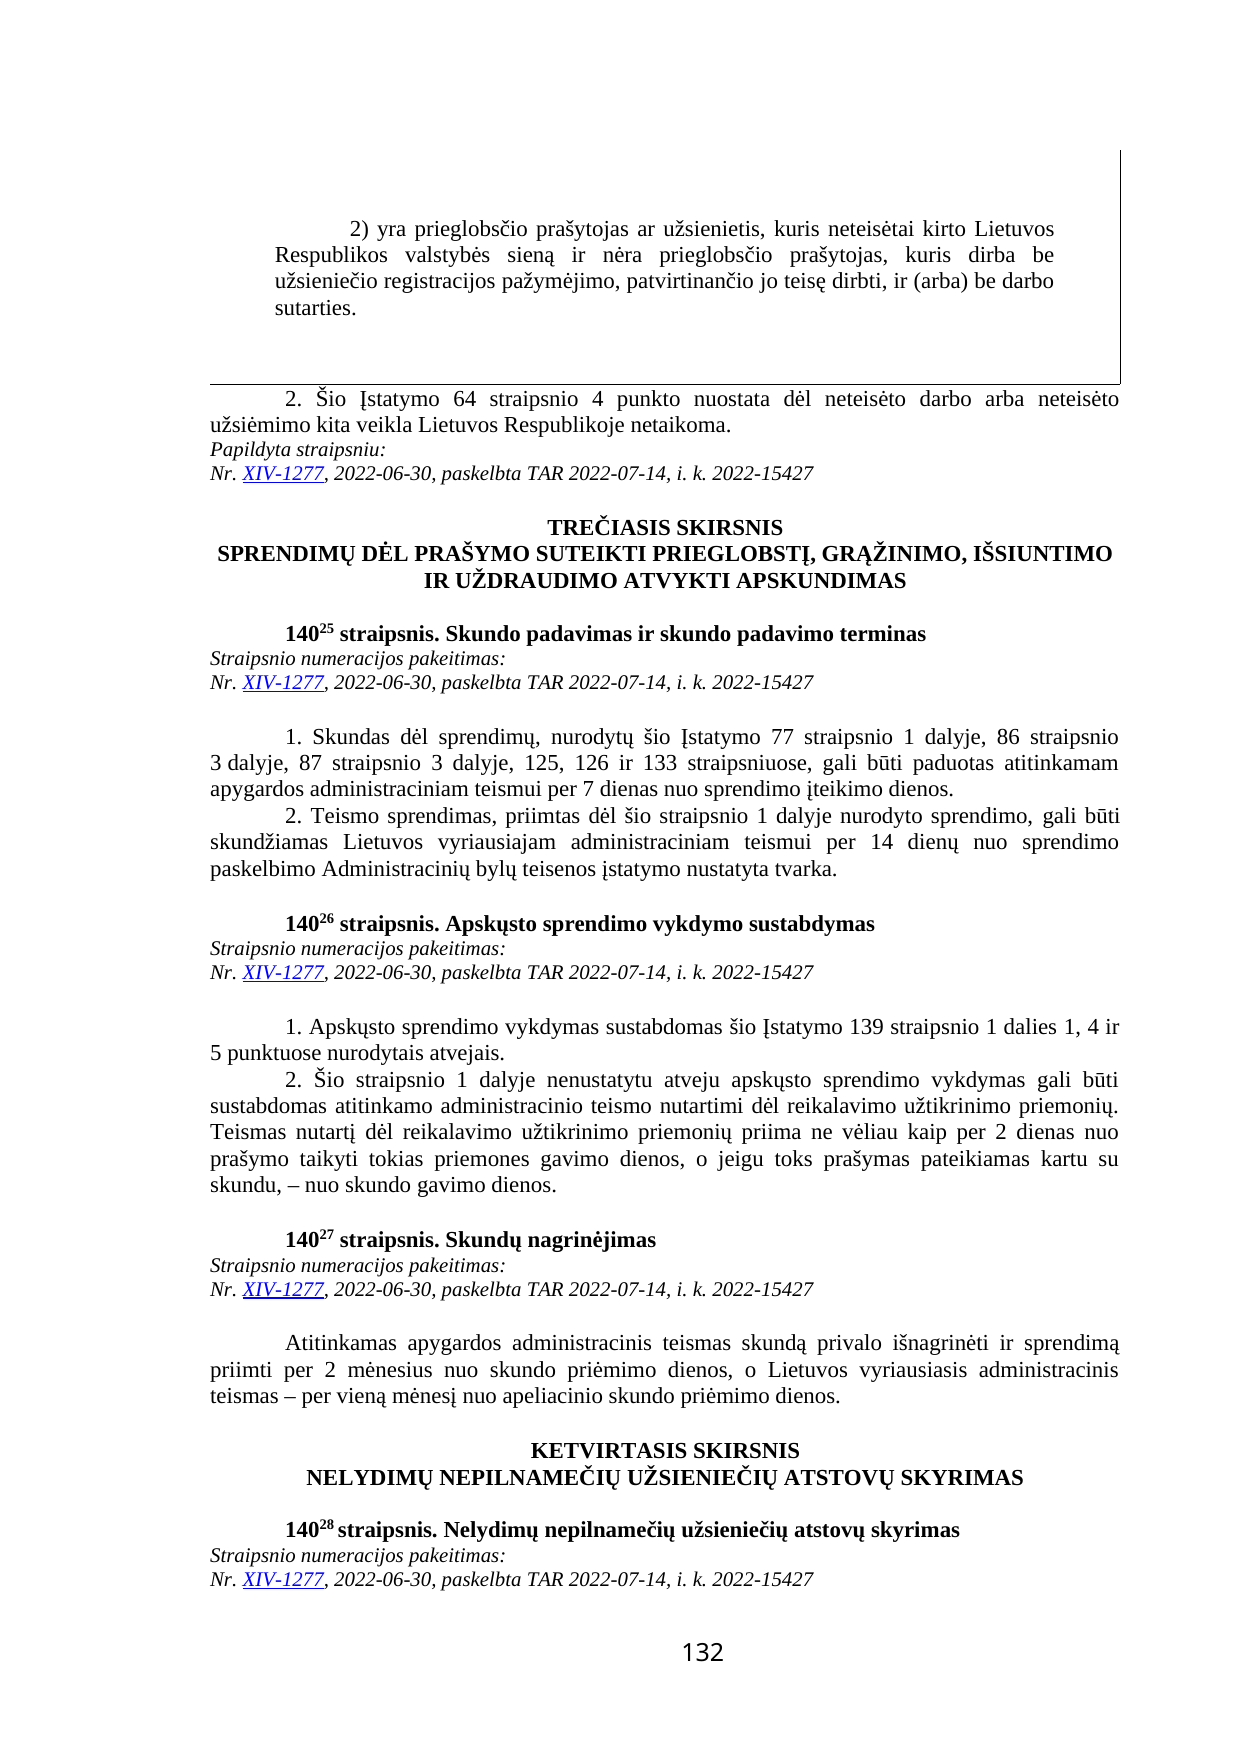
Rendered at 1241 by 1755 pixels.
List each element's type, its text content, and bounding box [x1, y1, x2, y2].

text Nr. XIV-1277, 2022-06-30, paskelbta TAR 2022-07-14, i. k. 2022-15427 [210, 670, 1120, 694]
text Nr. XIV-1277, 2022-06-30, paskelbta TAR 2022-07-14, i. k. 2022-15427 [210, 1567, 1120, 1591]
text Nr. XIV-1277, 2022-06-30, paskelbta TAR 2022-07-14, i. k. 2022-15427 [210, 461, 1120, 485]
text TREČIASIS SKIRSNIS [210, 514, 1120, 541]
text 2. Teismo sprendimas, priimtas dėl šio straipsnio 1 dalyje nurodyto sprendimo, gali būti skundžiamas Lietuvos vyriausiajam administraciniam teismui per 14 dienų nuo sprendimo paskelbimo Administracinių bylų teisenos įstatymo nustatyta tvarka. [210, 802, 1120, 881]
text Straipsnio numeracijos pakeitimas: [210, 1252, 1120, 1277]
text 14026 straipsnis. Apskųsto sprendimo vykdymo sustabdymas [210, 910, 1120, 936]
text 2) yra prieglobsčio prašytojas ar užsienietis, kuris neteisėtai kirto Lietuvos Respublikos valstybės sieną ir nėra prieglobsčio prašytojas, kuris dirba be užsieniečio registracijos pažymėjimo, patvirtinančio jo teisę dirbti, ir (arba) be darbo sutarties. [210, 150, 1120, 384]
text 2. Šio Įstatymo 64 straipsnio 4 punkto nuostata dėl neteisėto darbo arba neteisėto užsiėmimo kita veikla Lietuvos Respublikoje netaikoma. [210, 384, 1120, 437]
text Nr. XIV-1277, 2022-06-30, paskelbta TAR 2022-07-14, i. k. 2022-15427 [210, 960, 1120, 984]
text Nr. XIV-1277, 2022-06-30, paskelbta TAR 2022-07-14, i. k. 2022-15427 [210, 1277, 1120, 1301]
text 1. Skundas dėl sprendimų, nurodytų šio Įstatymo 77 straipsnio 1 dalyje, 86 straipsnio 3 dalyje, 87 straipsnio 3 dalyje, 125, 126 ir 133 straipsniuose, gali būti paduotas atitinkamam apygardos administraciniam teismui per 7 dienas nuo sprendimo įteikimo dienos. [210, 723, 1120, 802]
text 2. Šio straipsnio 1 dalyje nenustatytu atveju apskųsto sprendimo vykdymas gali būti sustabdomas atitinkamo administracinio teismo nutartimi dėl reikalavimo užtikrinimo priemonių. Teismas nutartį dėl reikalavimo užtikrinimo priemonių priima ne vėliau kaip per 2 dienas nuo prašymo taikyti tokias priemones gavimo dienos, o jeigu toks prašymas pateikiamas kartu su skundu, – nuo skundo gavimo dienos. [210, 1066, 1120, 1197]
text 14027 straipsnis. Skundų nagrinėjimas [210, 1226, 1120, 1252]
text KETVIRTASIS SKIRSNIS [210, 1437, 1120, 1463]
text Straipsnio numeracijos pakeitimas: [210, 936, 1120, 960]
text SPRENDIMŲ DĖL PRAŠYMO SUTEIKTI PRIEGLOBSTĮ, GRĄŽINIMO, IŠSIUNTIMO IR UŽDRAUDIMO ATVYKTI APSKUNDIMAS [210, 541, 1120, 593]
text Papildyta straipsniu: [210, 437, 1120, 461]
text 14025 straipsnis. Skundo padavimas ir skundo padavimo terminas [210, 619, 1120, 646]
text Atitinkamas apygardos administracinis teismas skundą privalo išnagrinėti ir sprendimą priimti per 2 mėnesius nuo skundo priėmimo dienos, o Lietuvos vyriausiasis administracinis teismas – per vieną mėnesį nuo apeliacinio skundo priėmimo dienos. [210, 1329, 1120, 1408]
text Straipsnio numeracijos pakeitimas: [210, 1543, 1120, 1567]
text 1. Apskųsto sprendimo vykdymas sustabdomas šio Įstatymo 139 straipsnio 1 dalies 1, 4 ir 5 punktuose nurodytais atvejais. [210, 1013, 1120, 1066]
text NELYDIMŲ NEPILNAMEČIŲ UŽSIENIEČIŲ ATSTOVŲ SKYRIMAS [210, 1463, 1120, 1490]
text 14028 straipsnis. Nelydimų nepilnamečių užsieniečių atstovų skyrimas [210, 1516, 1120, 1543]
text Straipsnio numeracijos pakeitimas: [210, 646, 1120, 670]
